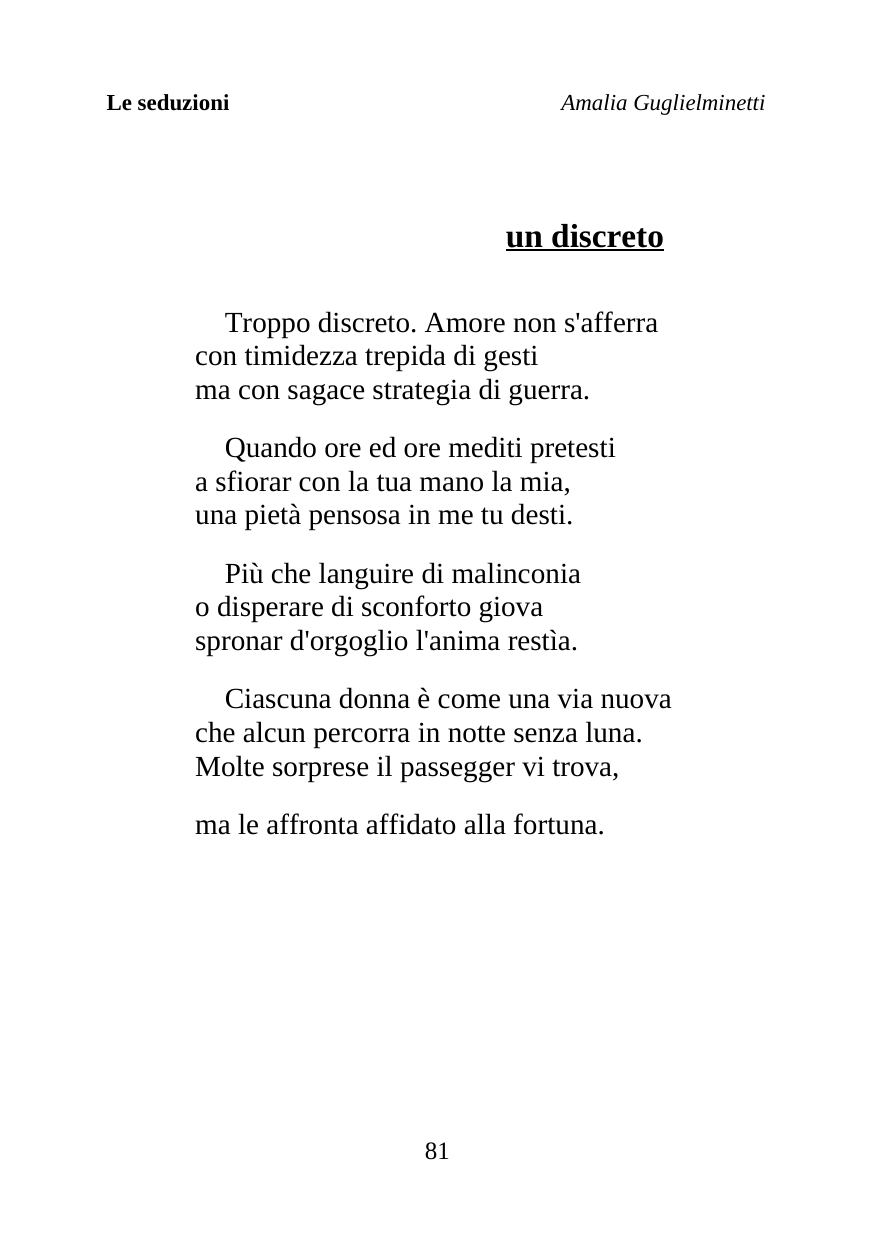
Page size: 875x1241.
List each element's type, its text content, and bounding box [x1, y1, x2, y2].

text Più che languire di malinconia o disperare di sconforto giova spronar d'orgoglio l'anima restìa. [195, 556, 768, 657]
text Quando ore ed ore mediti pretesti a sfiorar con la tua mano la mia, una pietà pensosa in me tu desti. [195, 430, 768, 531]
subtitle un discreto [402, 216, 768, 255]
text Troppo discreto. Amore non s'afferra con timidezza trepida di gesti ma con sagace strategia di guerra. [195, 305, 768, 405]
text ma le affronta affidato alla fortuna. [195, 807, 768, 841]
text Ciascuna donna è come una via nuova che alcun percorra in notte senza luna. Molte sorprese il passegger vi trova, [195, 682, 768, 782]
